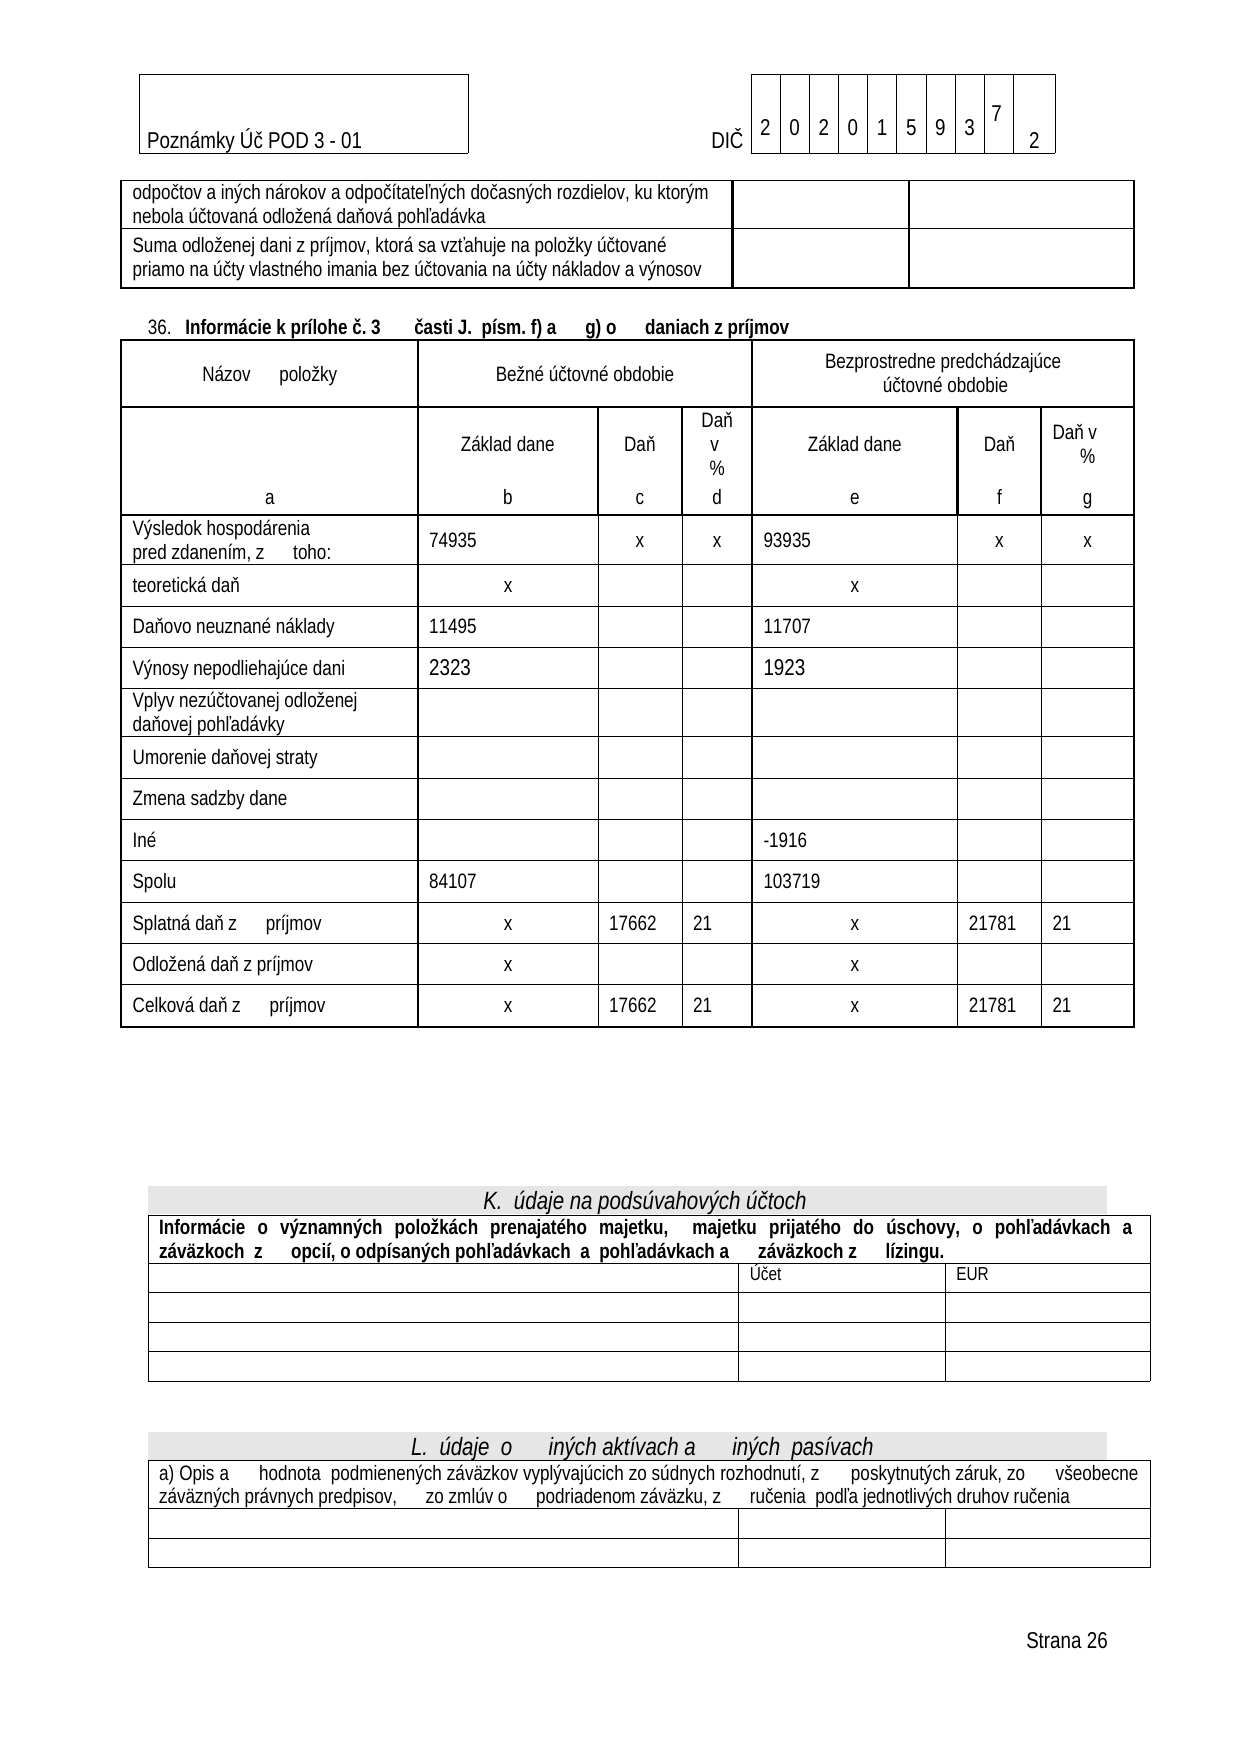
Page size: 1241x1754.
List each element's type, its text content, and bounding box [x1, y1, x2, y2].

table_cell Výsledok hospodárenia pred zdanením, z toho: [122, 516, 417, 564]
table_cell EUR [946, 1264, 1150, 1292]
table_cell [149, 1264, 738, 1292]
table_cell 21781 [958, 985, 1041, 1026]
table_cell [599, 648, 682, 688]
table_cell [910, 181, 1133, 227]
table_cell 21 [683, 903, 751, 943]
table_cell [958, 779, 1041, 819]
table_cell [1042, 820, 1133, 860]
table_cell g [1042, 480, 1133, 514]
table_cell [599, 861, 682, 902]
table_cell [149, 1323, 738, 1351]
table_cell Daň v % [683, 408, 751, 480]
table_cell 11707 [753, 607, 957, 647]
table_cell [599, 737, 682, 778]
table_cell x [753, 903, 957, 943]
text L. údaje o iných aktívach a iných pasívach [148, 1432, 1107, 1460]
table_cell [739, 1323, 945, 1351]
table_cell [683, 689, 751, 736]
table_header Názov položky [122, 341, 417, 406]
table_cell [946, 1539, 1150, 1567]
table_cell [958, 861, 1041, 902]
table_cell [1042, 565, 1133, 606]
table_cell [683, 820, 751, 860]
table_cell Suma odloženej dani z príjmov, ktorá sa vzťahuje na položky účtované priamo na účty vlastného imania bez účtovania na účty nákladov a výnosov [122, 229, 731, 287]
table_cell [149, 1352, 738, 1381]
table_cell [683, 565, 751, 606]
table_cell [739, 1539, 945, 1567]
table_cell [683, 779, 751, 819]
table_cell 21 [683, 985, 751, 1026]
table_cell x [683, 516, 751, 564]
table_cell Daň [599, 408, 681, 480]
table_header Bezprostredne predchádzajúce účtovné obdobie [753, 341, 1133, 406]
table_cell [958, 607, 1041, 647]
table_cell [1042, 689, 1133, 736]
table_cell [739, 1509, 945, 1538]
table_cell [958, 944, 1041, 984]
table_cell [599, 820, 682, 860]
table_cell [739, 1352, 945, 1381]
table_cell [946, 1352, 1150, 1381]
table_cell [1042, 737, 1133, 778]
table_cell Vplyv nezúčtovanej odloženej daňovej pohľadávky [122, 689, 417, 736]
table_cell Daňovo neuznané náklady [122, 607, 417, 647]
table_cell [946, 1323, 1150, 1351]
table_cell Odložená daň z príjmov [122, 944, 417, 984]
table_cell 21 [1042, 903, 1133, 943]
table_cell Iné [122, 820, 417, 860]
table_cell b [419, 480, 597, 514]
table_cell Daň v % [1042, 408, 1133, 480]
table_cell [149, 1293, 738, 1322]
table_cell Celková daň z príjmov [122, 985, 417, 1026]
table_cell 74935 [419, 516, 598, 564]
table_cell [946, 1509, 1150, 1538]
table_header a) Opis a hodnota podmienených záväzkov vyplývajúcich zo súdnych rozhodnutí, z poskytnutých záruk, zo všeobecne záväzných právnych predpisov, zo zmlúv o podriadenom záväzku, z ručenia podľa jednotlivých druhov ručenia [149, 1461, 1150, 1508]
table_cell x [419, 985, 598, 1026]
table_cell [599, 607, 682, 647]
table_cell 11495 [419, 607, 598, 647]
table_cell Daň [959, 408, 1040, 480]
table_cell [1042, 648, 1133, 688]
table_cell x [419, 903, 598, 943]
table_cell x [753, 944, 957, 984]
table_cell [734, 229, 908, 287]
table_cell [683, 861, 751, 902]
table_cell x [958, 516, 1041, 564]
table_cell [599, 689, 682, 736]
table_cell Zmena sadzby dane [122, 779, 417, 819]
table_cell odpočtov a iných nárokov a odpočítateľných dočasných rozdielov, ku ktorým nebola účtovaná odložená daňová pohľadávka [122, 181, 731, 227]
table_cell [599, 565, 682, 606]
text K. údaje na podsúvahových účtoch [148, 1186, 1107, 1214]
table_cell [739, 1293, 945, 1322]
table_cell [1042, 944, 1133, 984]
table_cell [419, 689, 598, 736]
table_cell [734, 181, 908, 227]
table_cell d [683, 480, 751, 514]
table_cell 1923 [753, 648, 957, 688]
table_cell -1916 [753, 820, 957, 860]
table_cell [149, 1509, 738, 1538]
table_cell [958, 689, 1041, 736]
table_cell [683, 648, 751, 688]
table_cell 103719 [753, 861, 957, 902]
table_cell Výnosy nepodliehajúce dani [122, 648, 417, 688]
table_cell 84107 [419, 861, 598, 902]
table_cell 21 [1042, 985, 1133, 1026]
table_cell [599, 944, 682, 984]
table_cell [1042, 861, 1133, 902]
table_header Bežné účtovné obdobie [419, 341, 751, 406]
table_cell x [1042, 516, 1133, 564]
table_cell x [419, 565, 598, 606]
table_cell [753, 779, 957, 819]
list Informácie k prílohe č. 3 časti J. písm. f) a g) o daniach z príjmov [148, 315, 1107, 339]
table_cell [683, 737, 751, 778]
table_cell [419, 737, 598, 778]
table_cell 17662 [599, 985, 682, 1026]
table_cell x [753, 565, 957, 606]
table_cell x [419, 944, 598, 984]
table_cell [419, 820, 598, 860]
table_cell [753, 689, 957, 736]
table_cell [1042, 607, 1133, 647]
table_cell x [753, 985, 957, 1026]
table_cell Základ dane [419, 408, 597, 480]
table_cell [683, 607, 751, 647]
table_cell [958, 565, 1041, 606]
table_cell [683, 944, 751, 984]
table_cell [1042, 779, 1133, 819]
table_cell Spolu [122, 861, 417, 902]
table_cell 21781 [958, 903, 1041, 943]
table_cell [122, 408, 417, 480]
table_cell 93935 [753, 516, 957, 564]
table_cell Účet [739, 1264, 945, 1292]
table_cell e [753, 480, 956, 514]
table_cell [958, 648, 1041, 688]
table_cell [149, 1539, 738, 1567]
table_header Informácie o významných položkách prenajatého majetku, majetku prijatého do úschovy, o pohľadávkach a záväzkoch z opcií, o odpísaných pohľadávkach a pohľadávkach a záväzkoch z lízingu. [149, 1216, 1150, 1263]
table_cell teoretická daň [122, 565, 417, 606]
table_cell 17662 [599, 903, 682, 943]
table_cell Splatná daň z príjmov [122, 903, 417, 943]
table_cell x [599, 516, 682, 564]
table_cell [910, 229, 1133, 287]
table_cell [946, 1293, 1150, 1322]
table_cell Základ dane [753, 408, 956, 480]
table_cell [958, 820, 1041, 860]
table_cell [419, 779, 598, 819]
table_cell a [122, 480, 417, 514]
table_cell Umorenie daňovej straty [122, 737, 417, 778]
table_cell f [959, 480, 1040, 514]
table_cell [599, 779, 682, 819]
table_cell 2323 [419, 648, 598, 688]
table_cell c [599, 480, 681, 514]
table_cell [958, 737, 1041, 778]
table_cell [753, 737, 957, 778]
